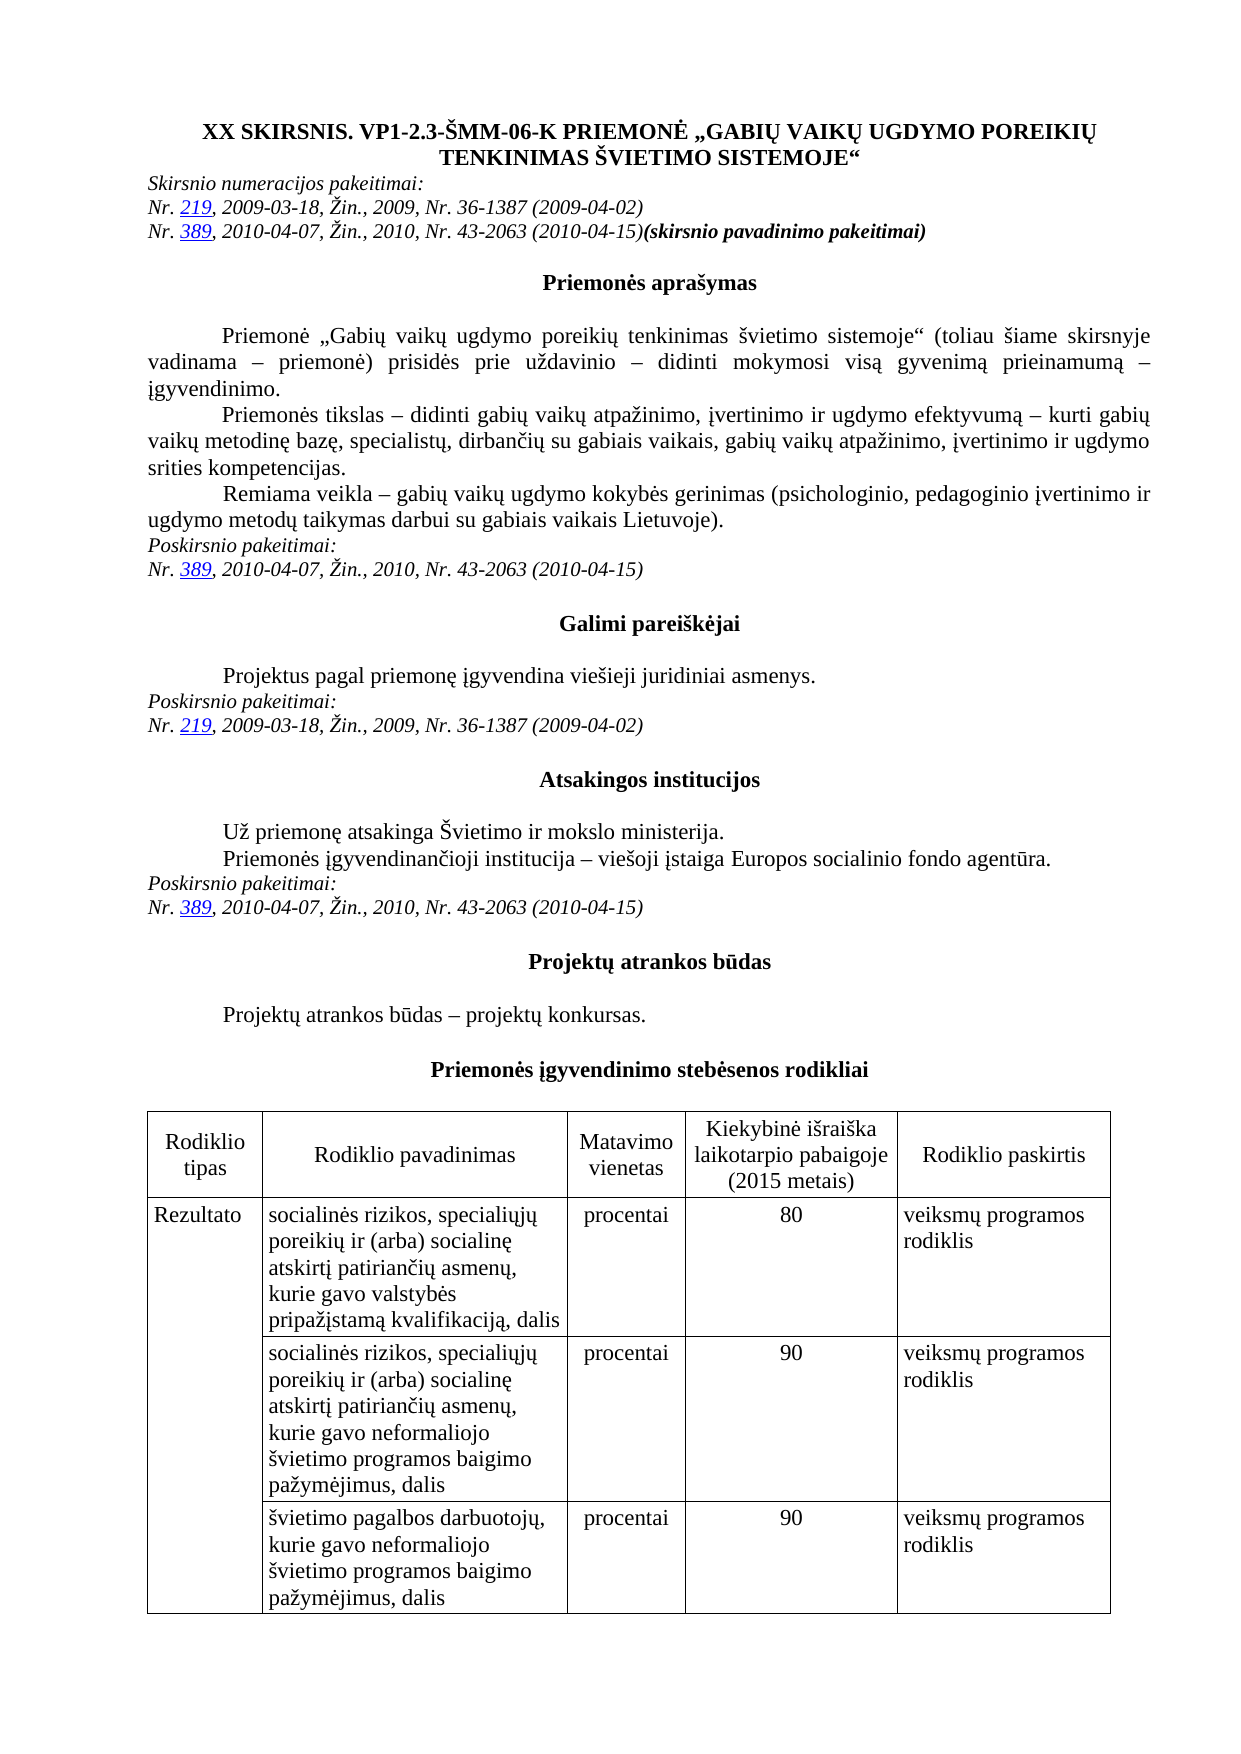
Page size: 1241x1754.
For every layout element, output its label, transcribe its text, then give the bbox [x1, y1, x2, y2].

text Priemonės aprašymas [148, 269, 1152, 296]
table_cell švietimo pagalbos darbuotojų, kurie gavo neformaliojo švietimo programos baigimo pažymėjimus, dalis [263, 1502, 567, 1613]
text Nr. 389, 2010-04-07, Žin., 2010, Nr. 43-2063 (2010-04-15) [148, 557, 1152, 581]
table_cell procentai [568, 1337, 685, 1501]
table_cell socialinės rizikos, specialiųjų poreikių ir (arba) socialinę atskirtį patiriančių asmenų, kurie gavo valstybės pripažįstamą kvalifikaciją, dalis [263, 1198, 567, 1336]
text Poskirsnio pakeitimai: [148, 533, 1152, 557]
table_header Rodiklio pavadinimas [263, 1112, 567, 1197]
text Nr. 219, 2009-03-18, Žin., 2009, Nr. 36-1387 (2009-04-02) [148, 195, 1152, 219]
text Nr. 219, 2009-03-18, Žin., 2009, Nr. 36-1387 (2009-04-02) [148, 713, 1152, 737]
text Už priemonę atsakinga Švietimo ir mokslo ministerija. [148, 818, 1152, 845]
table_cell socialinės rizikos, specialiųjų poreikių ir (arba) socialinę atskirtį patiriančių asmenų, kurie gavo neformaliojo švietimo programos baigimo pažymėjimus, dalis [263, 1337, 567, 1501]
table_header Matavimo vienetas [568, 1112, 685, 1197]
text Nr. 389, 2010-04-07, Žin., 2010, Nr. 43-2063 (2010-04-15) [148, 895, 1152, 919]
table_header Rodiklio tipas [148, 1112, 262, 1197]
text Projektus pagal priemonę įgyvendina viešieji juridiniai asmenys. [148, 662, 1152, 689]
text Priemonės tikslas – didinti gabių vaikų atpažinimo, įvertinimo ir ugdymo efektyvumą – kurti gabių vaikų metodinę bazę, specialistų, dirbančių su gabiais vaikais, gabių vaikų atpažinimo, įvertinimo ir ugdymo srities kompetencijas. [148, 401, 1152, 480]
text Skirsnio numeracijos pakeitimai: [148, 171, 1152, 195]
table_cell procentai [568, 1502, 685, 1613]
table_cell 80 [686, 1198, 897, 1336]
table_cell 90 [686, 1502, 897, 1613]
text XX SKIRSNIS. VP1-2.3-ŠMM-06-K PRIEMONĖ „GABIŲ VAIKŲ UGDYMO POREIKIŲ TENKINIMAS ŠVIETIMO SISTEMOJE“ [148, 118, 1152, 171]
text Projektų atrankos būdas – projektų konkursas. [148, 1001, 1152, 1027]
text Remiama veikla – gabių vaikų ugdymo kokybės gerinimas (psichologinio, pedagoginio įvertinimo ir ugdymo metodų taikymas darbui su gabiais vaikais Lietuvoje). [148, 480, 1152, 533]
text Galimi pareiškėjai [148, 610, 1152, 636]
text Atsakingos institucijos [148, 766, 1152, 792]
table_cell procentai [568, 1198, 685, 1336]
table_cell 90 [686, 1337, 897, 1501]
table_cell veiksmų programos rodiklis [898, 1198, 1110, 1336]
table_cell veiksmų programos rodiklis [898, 1337, 1110, 1501]
text Poskirsnio pakeitimai: [148, 871, 1152, 895]
text Priemonės įgyvendinimo stebėsenos rodikliai [148, 1056, 1152, 1082]
table_header Rodiklio paskirtis [898, 1112, 1110, 1197]
text Projektų atrankos būdas [148, 948, 1152, 974]
text Priemonė „Gabių vaikų ugdymo poreikių tenkinimas švietimo sistemoje“ (toliau šiame skirsnyje vadinama – priemonė) prisidės prie uždavinio – didinti mokymosi visą gyvenimą prieinamumą – įgyvendinimo. [148, 322, 1152, 401]
text Priemonės įgyvendinančioji institucija – viešoji įstaiga Europos socialinio fondo agentūra. [148, 845, 1152, 871]
table_header Kiekybinė išraiška laikotarpio pabaigoje (2015 metais) [686, 1112, 897, 1197]
table_cell veiksmų programos rodiklis [898, 1502, 1110, 1613]
text Nr. 389, 2010-04-07, Žin., 2010, Nr. 43-2063 (2010-04-15)(skirsnio pavadinimo pakeitimai) [148, 219, 1152, 243]
text Poskirsnio pakeitimai: [148, 689, 1152, 713]
table_cell Rezultato [148, 1198, 262, 1613]
